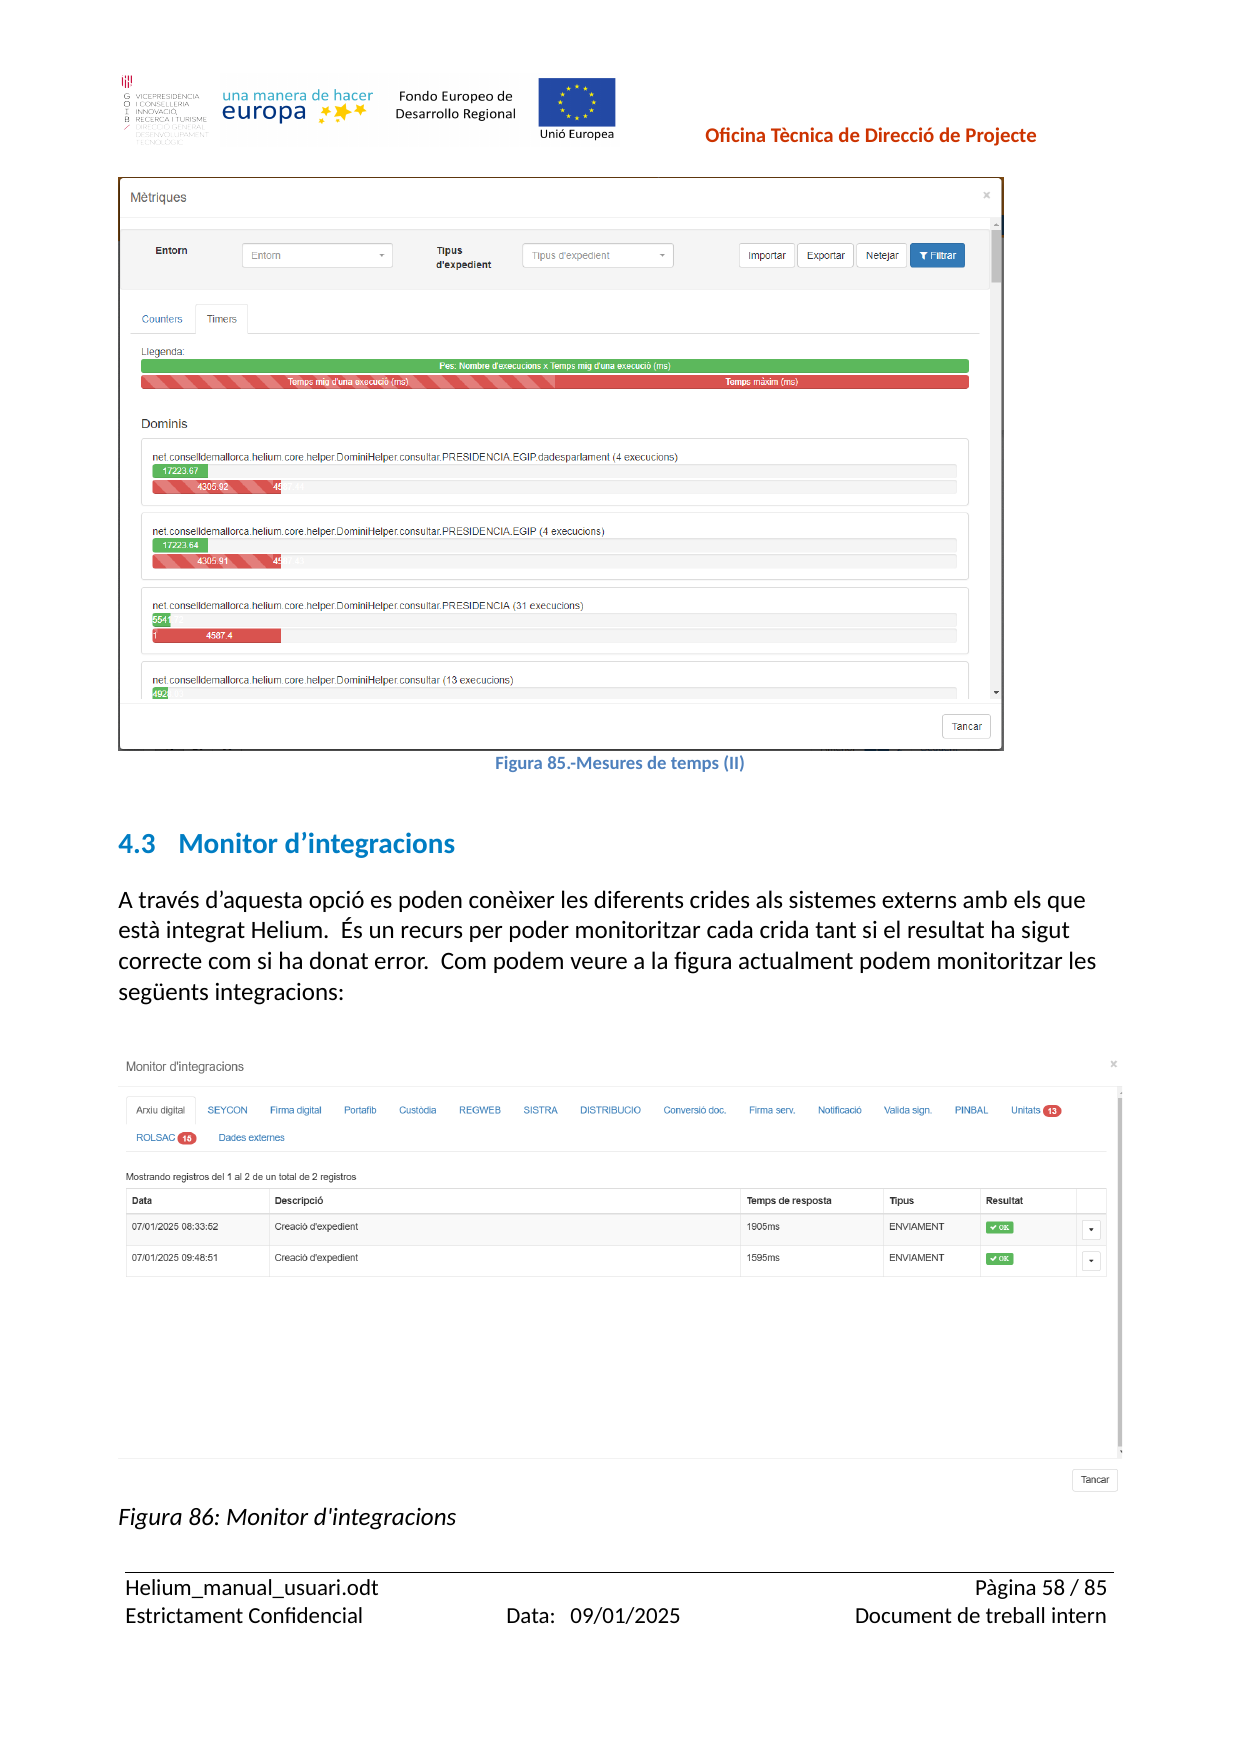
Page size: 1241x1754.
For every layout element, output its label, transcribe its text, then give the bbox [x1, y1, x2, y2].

picture [118, 177, 1004, 751]
picture [118, 73, 213, 147]
text A través d’aquesta opció es poden conèixer les diferents crides als sistemes externs amb els que està integrat Helium. És un recurs per poder monitoritzar cada crida tant si el resultat ha sigut correcte com si ha donat error. Com podem veure a la figura actualment podem monitoritzar les següents integracions: [118, 884, 1122, 1006]
subtitle Monitor d’integracions [118, 825, 1122, 861]
text Figura 86: Monitor d'integracions [118, 1501, 1122, 1531]
picture [219, 73, 621, 147]
picture [118, 1049, 1123, 1501]
text Figura 85.-Mesures de temps (II) [118, 751, 1122, 774]
